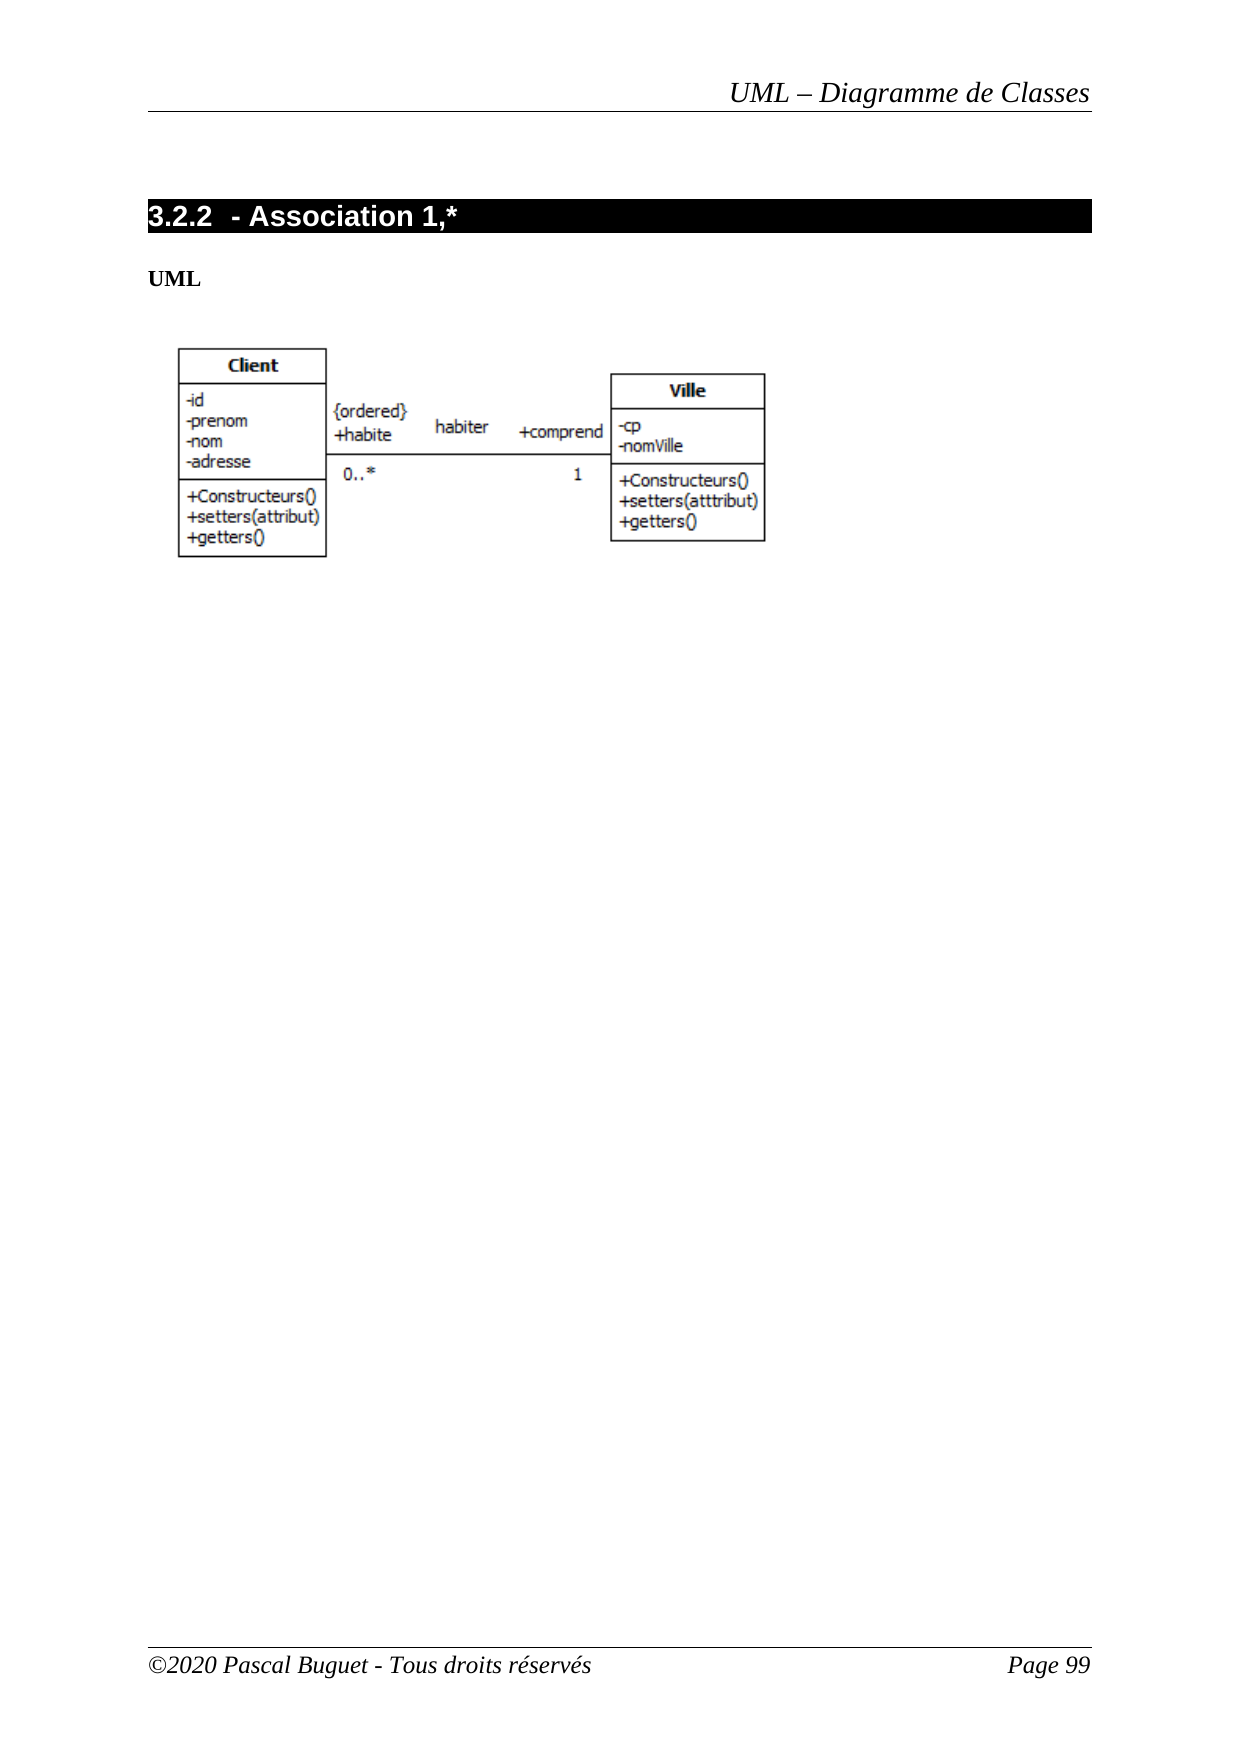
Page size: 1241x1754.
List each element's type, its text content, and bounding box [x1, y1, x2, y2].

subtitle - Association 1,* [148, 199, 1092, 233]
text UML [148, 265, 1092, 292]
picture [147, 317, 797, 589]
